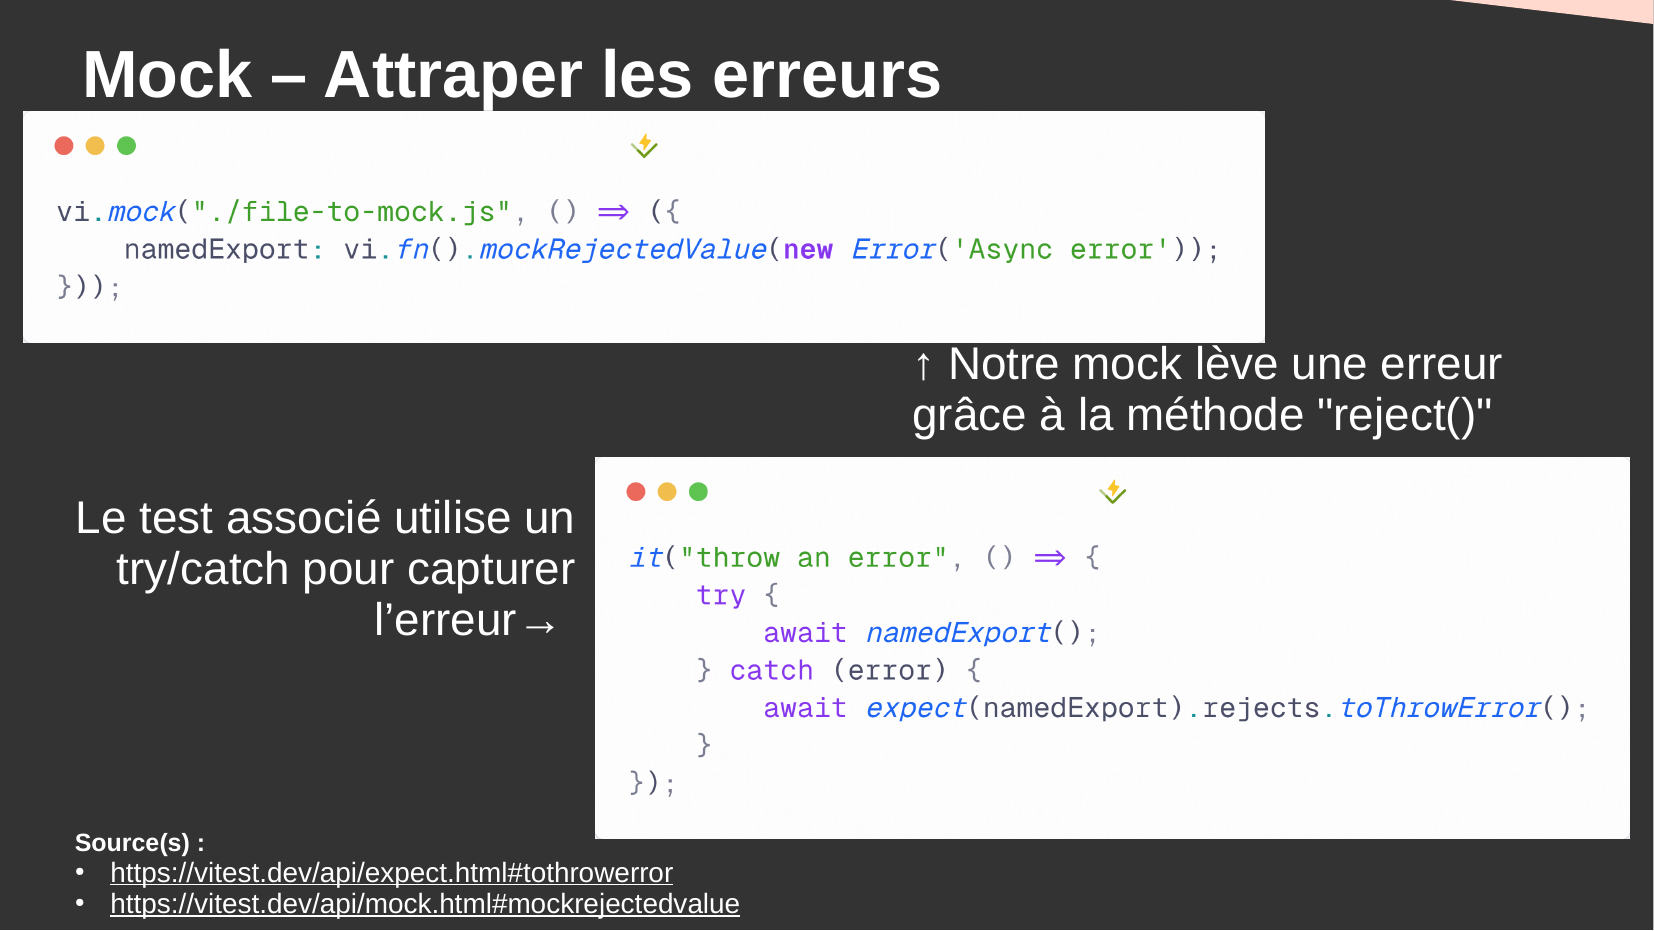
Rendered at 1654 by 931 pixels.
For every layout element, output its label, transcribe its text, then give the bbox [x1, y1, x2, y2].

picture [23, 111, 1265, 343]
text_box ↑ Notre mock lève une erreur grâce à la méthode "reject()" [897, 330, 1565, 457]
text_box Le test associé utilise un try/catch pour capturer l’erreur→ [35, 484, 591, 705]
title Mock – Attraper les erreurs [82, 37, 1571, 112]
picture [595, 457, 1630, 839]
text_box [1450, 0, 1654, 25]
text_box Source(s) : https://vitest.dev/api/expect.html#tothrowerror https://vitest.dev/api/mock.html#mockrejectedvalue [60, 821, 1546, 927]
